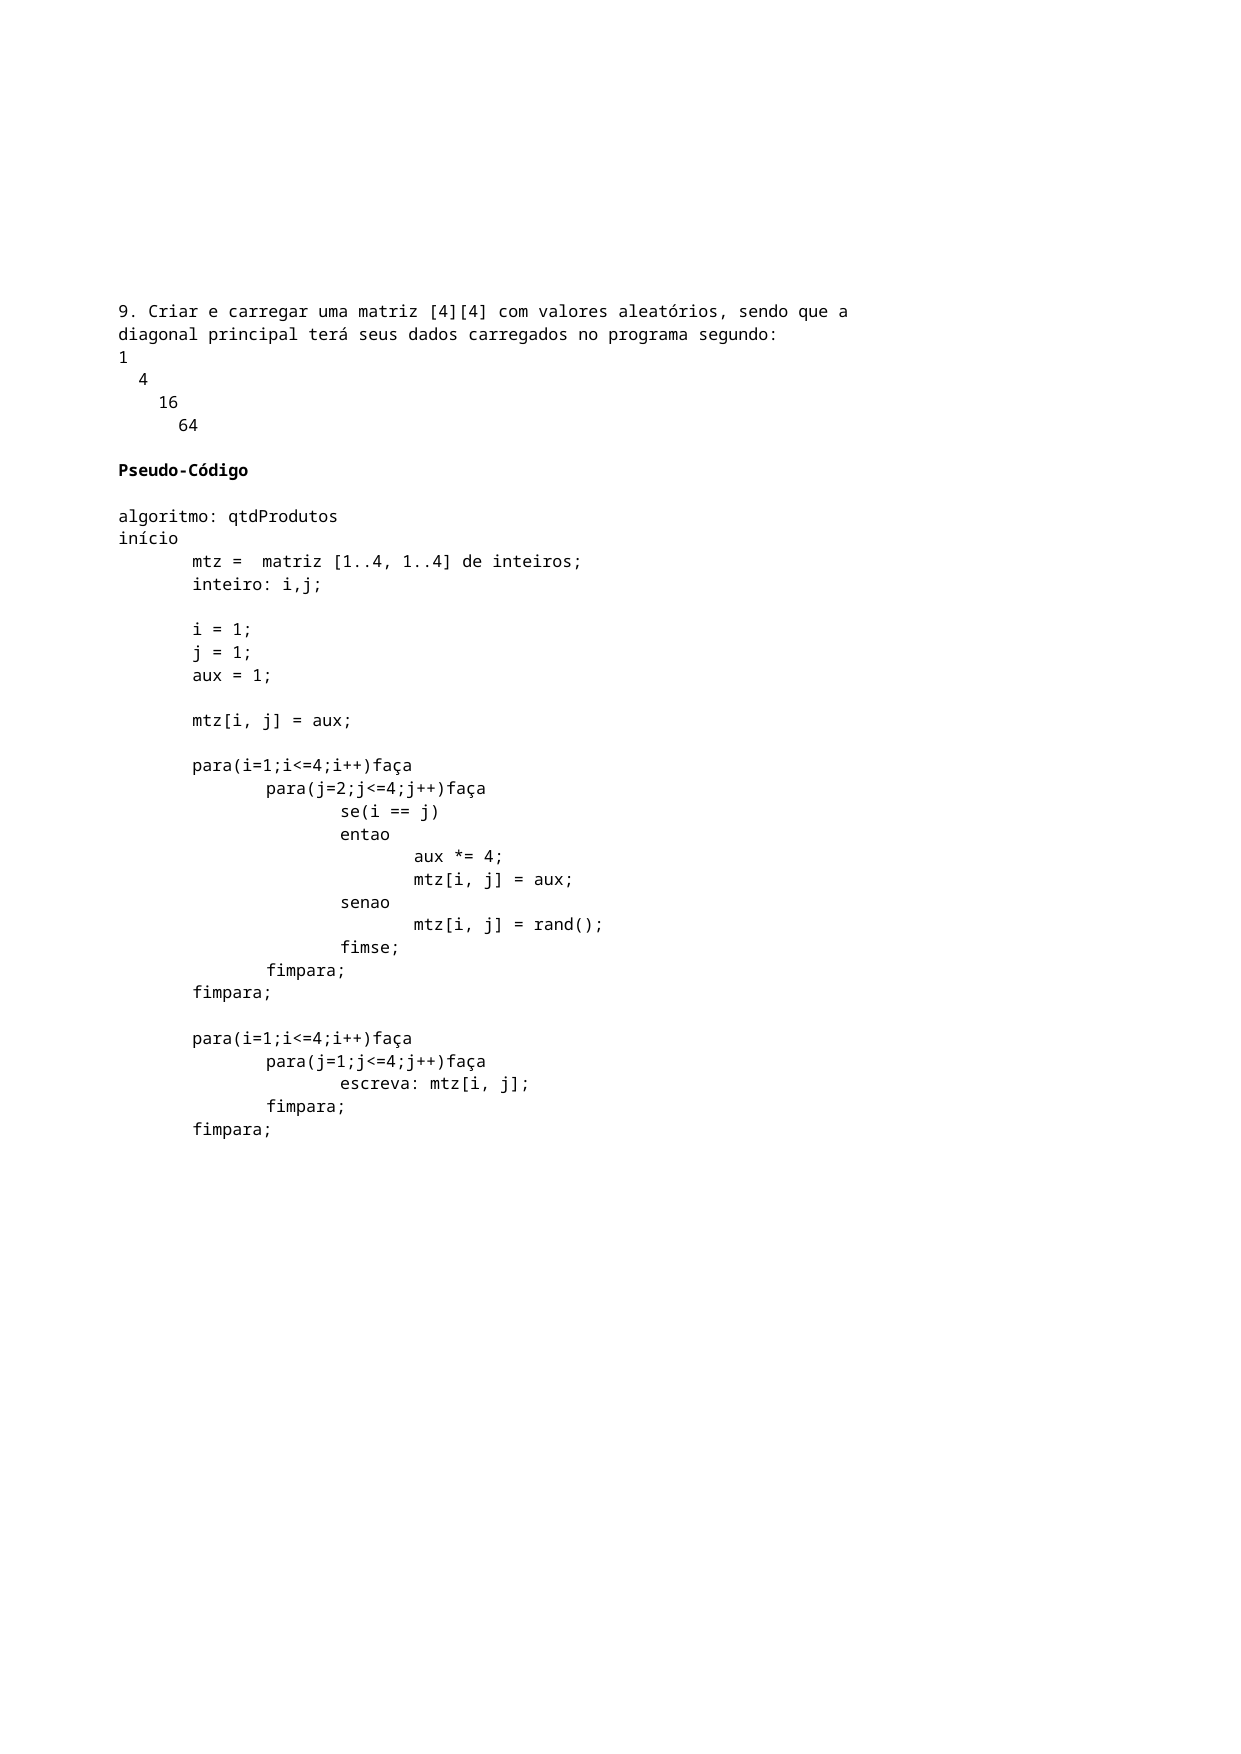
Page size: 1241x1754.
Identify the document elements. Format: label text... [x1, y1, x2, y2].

text se(i == j) [118, 799, 1122, 822]
text inteiro: i,j; [118, 572, 1122, 595]
text senao [118, 890, 1122, 913]
text mtz = matriz [1..4, 1..4] de inteiros; [118, 549, 1122, 572]
text mtz[i, j] = aux; [118, 867, 1122, 890]
text 4 [118, 368, 1122, 391]
text fimse; [118, 936, 1122, 958]
text para(i=1;i<=4;i++)faça [118, 1026, 1122, 1049]
text 64 [118, 413, 1122, 436]
text para(j=1;j<=4;j++)faça [118, 1049, 1122, 1072]
text escreva: mtz[i, j]; [118, 1072, 1122, 1094]
text algoritmo: qtdProdutos [118, 504, 1122, 527]
text mtz[i, j] = aux; [118, 708, 1122, 731]
text fimpara; [118, 958, 1122, 981]
text j = 1; [118, 640, 1122, 663]
text 16 [118, 391, 1122, 413]
text aux = 1; [118, 663, 1122, 686]
text mtz[i, j] = rand(); [118, 913, 1122, 936]
text fimpara; [118, 981, 1122, 1004]
text para(j=2;j<=4;j++)faça [118, 777, 1122, 799]
text Pseudo-Código [118, 459, 1122, 481]
text aux *= 4; [118, 845, 1122, 867]
text fimpara; [118, 1117, 1122, 1140]
text fimpara; [118, 1094, 1122, 1117]
text i = 1; [118, 618, 1122, 640]
text para(i=1;i<=4;i++)faça [118, 754, 1122, 777]
text entao [118, 822, 1122, 845]
text diagonal principal terá seus dados carregados no programa segundo: [118, 322, 1122, 345]
text início [118, 527, 1122, 549]
text 1 [118, 345, 1122, 368]
text 9. Criar e carregar uma matriz [4][4] com valores aleatórios, sendo que a [118, 300, 1122, 322]
